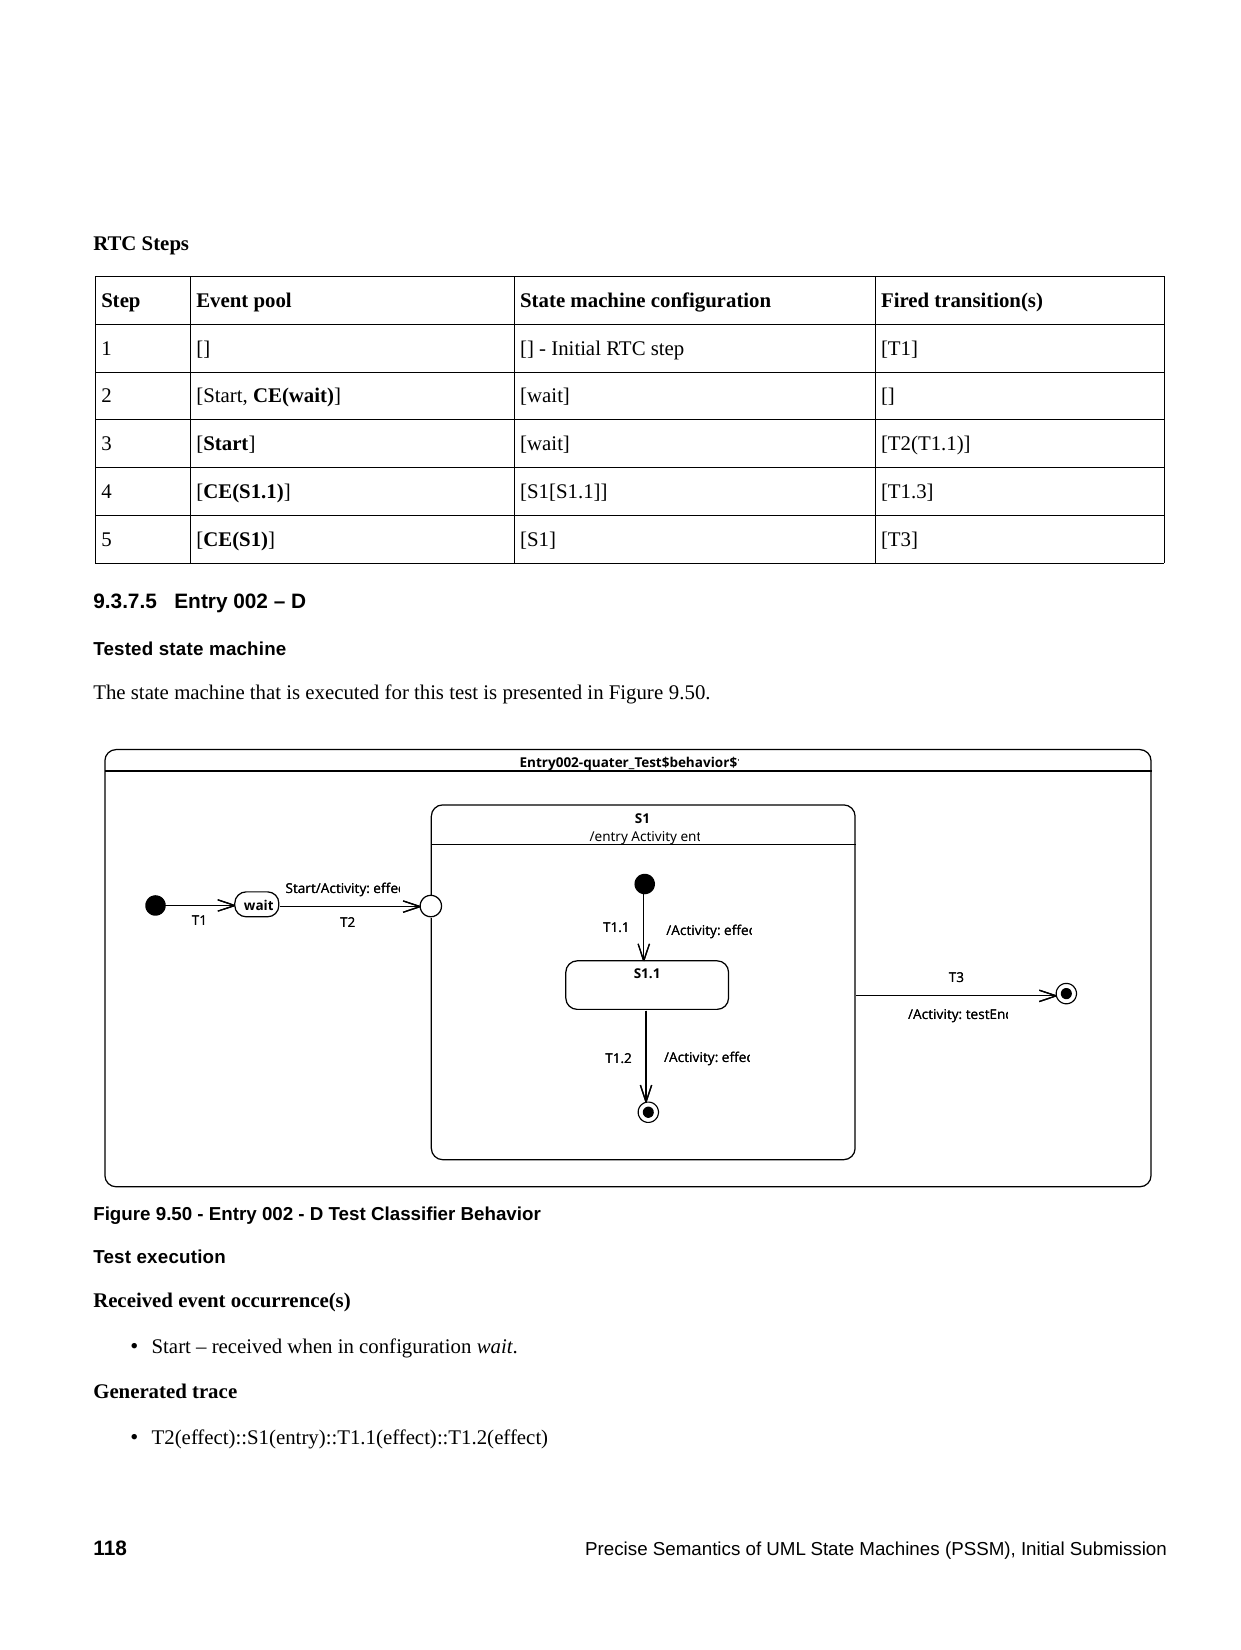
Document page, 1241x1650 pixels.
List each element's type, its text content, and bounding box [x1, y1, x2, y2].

subtitle Entry 002 – D [93, 587, 1164, 612]
text Received event occurrence(s) [93, 1288, 1164, 1312]
table_cell [wait] [515, 420, 875, 467]
table_cell [] [876, 373, 1164, 419]
table_header Event pool [191, 277, 514, 324]
text Generated trace [93, 1379, 1164, 1403]
table_header State machine configuration [515, 277, 875, 324]
table_cell [CE(S1.1)] [191, 468, 514, 515]
text RTC Steps [93, 231, 1164, 255]
table_cell [CE(S1)] [191, 516, 514, 562]
table_cell [Start] [191, 420, 514, 467]
subtitle [93, 725, 1164, 738]
list T2(effect)::S1(entry)::T1.1(effect)::T1.2(effect) [131, 1424, 1164, 1449]
table_cell 5 [96, 516, 190, 562]
table_cell [] [191, 325, 514, 372]
table_cell [wait] [515, 373, 875, 419]
table_cell 1 [96, 325, 190, 372]
table_cell [S1] [515, 516, 875, 562]
table_header Fired transition(s) [876, 277, 1164, 324]
table_cell 3 [96, 420, 190, 467]
table_cell [T1.3] [876, 468, 1164, 515]
table_cell [] - Initial RTC step [515, 325, 875, 372]
table_cell [Start, CE(wait)] [191, 373, 514, 419]
table_cell [T3] [876, 516, 1164, 562]
text Figure 9.50 - Entry 002 - D Test Classifier Behavior [93, 738, 1164, 1224]
text The state machine that is executed for this test is presented in Figure 9.50. [93, 680, 1164, 704]
table_cell [T2(T1.1)] [876, 420, 1164, 467]
subtitle Test execution [93, 1224, 1164, 1267]
list Start – received when in configuration wait. [131, 1333, 1164, 1358]
table_cell [S1[S1.1]] [515, 468, 875, 515]
table_cell 2 [96, 373, 190, 419]
table_header Step [96, 277, 190, 324]
table_cell 4 [96, 468, 190, 515]
subtitle Tested state machine [93, 637, 1164, 659]
table_cell [T1] [876, 325, 1164, 372]
